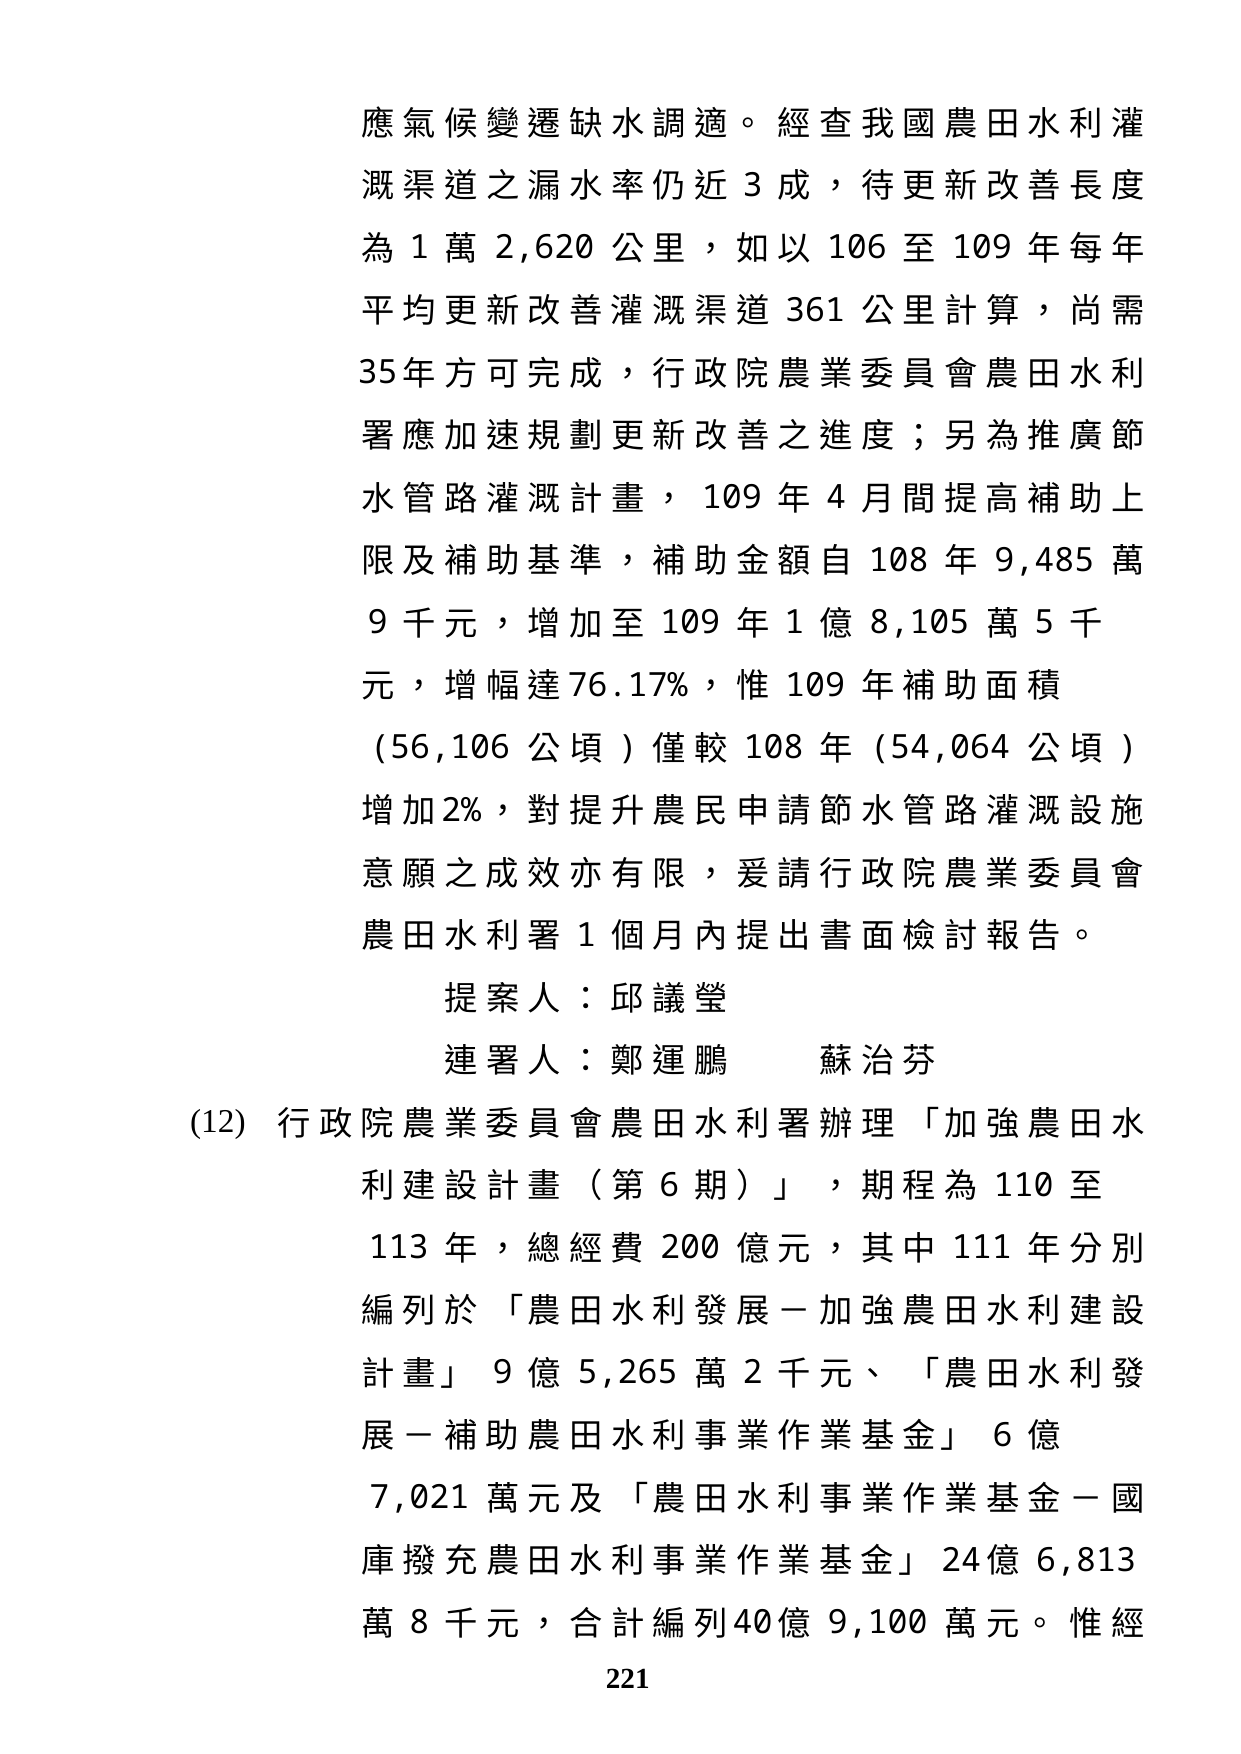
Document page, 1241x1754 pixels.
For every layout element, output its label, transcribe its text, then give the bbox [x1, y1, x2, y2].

list 行政院農業委員會農田水利署辦理「加強農田水利建設計畫（第6期）」，期程為110至113年，總經費200億元，其中111年分別編列於「農田水利發展－加強農田水利建設計畫」9億5,265萬2千元、「農田水利發展－補助農田水利事業作業基金」6億7,021萬元及「農田水利事業作業基金－國庫撥充農田水利事業作業基金」24億6,813萬8千元，合計編列40億9,100萬元。惟經 [166, 1079, 1148, 1641]
list 應氣候變遷缺水調適。經查我國農田水利灌溉渠道之漏水率仍近3成，待更新改善長度為1萬2,620公里，如以106至109年每年平均更新改善灌溉渠道361公里計算，尚需35年方可完成，行政院農業委員會農田水利署應加速規劃更新改善之進度；另為推廣節水管路灌溉計畫，109年4月間提高補助上限及補助基準，補助金額自108年9,485萬9千元，增加至109年1億8,105萬5千元，增幅達76.17%，惟109年補助面積(56,106公頃)僅較108年(54,064公頃)增加2%，對提升農民申請節水管路灌溉設施意願之成效亦有限，爰請行政院農業委員會農田水利署1個月內提出書面檢討報告。 [166, 79, 1148, 954]
text 提案人：邱議瑩 [207, 954, 1148, 1016]
text 連署人：鄭運鵬 蘇治芬 [207, 1016, 1148, 1079]
